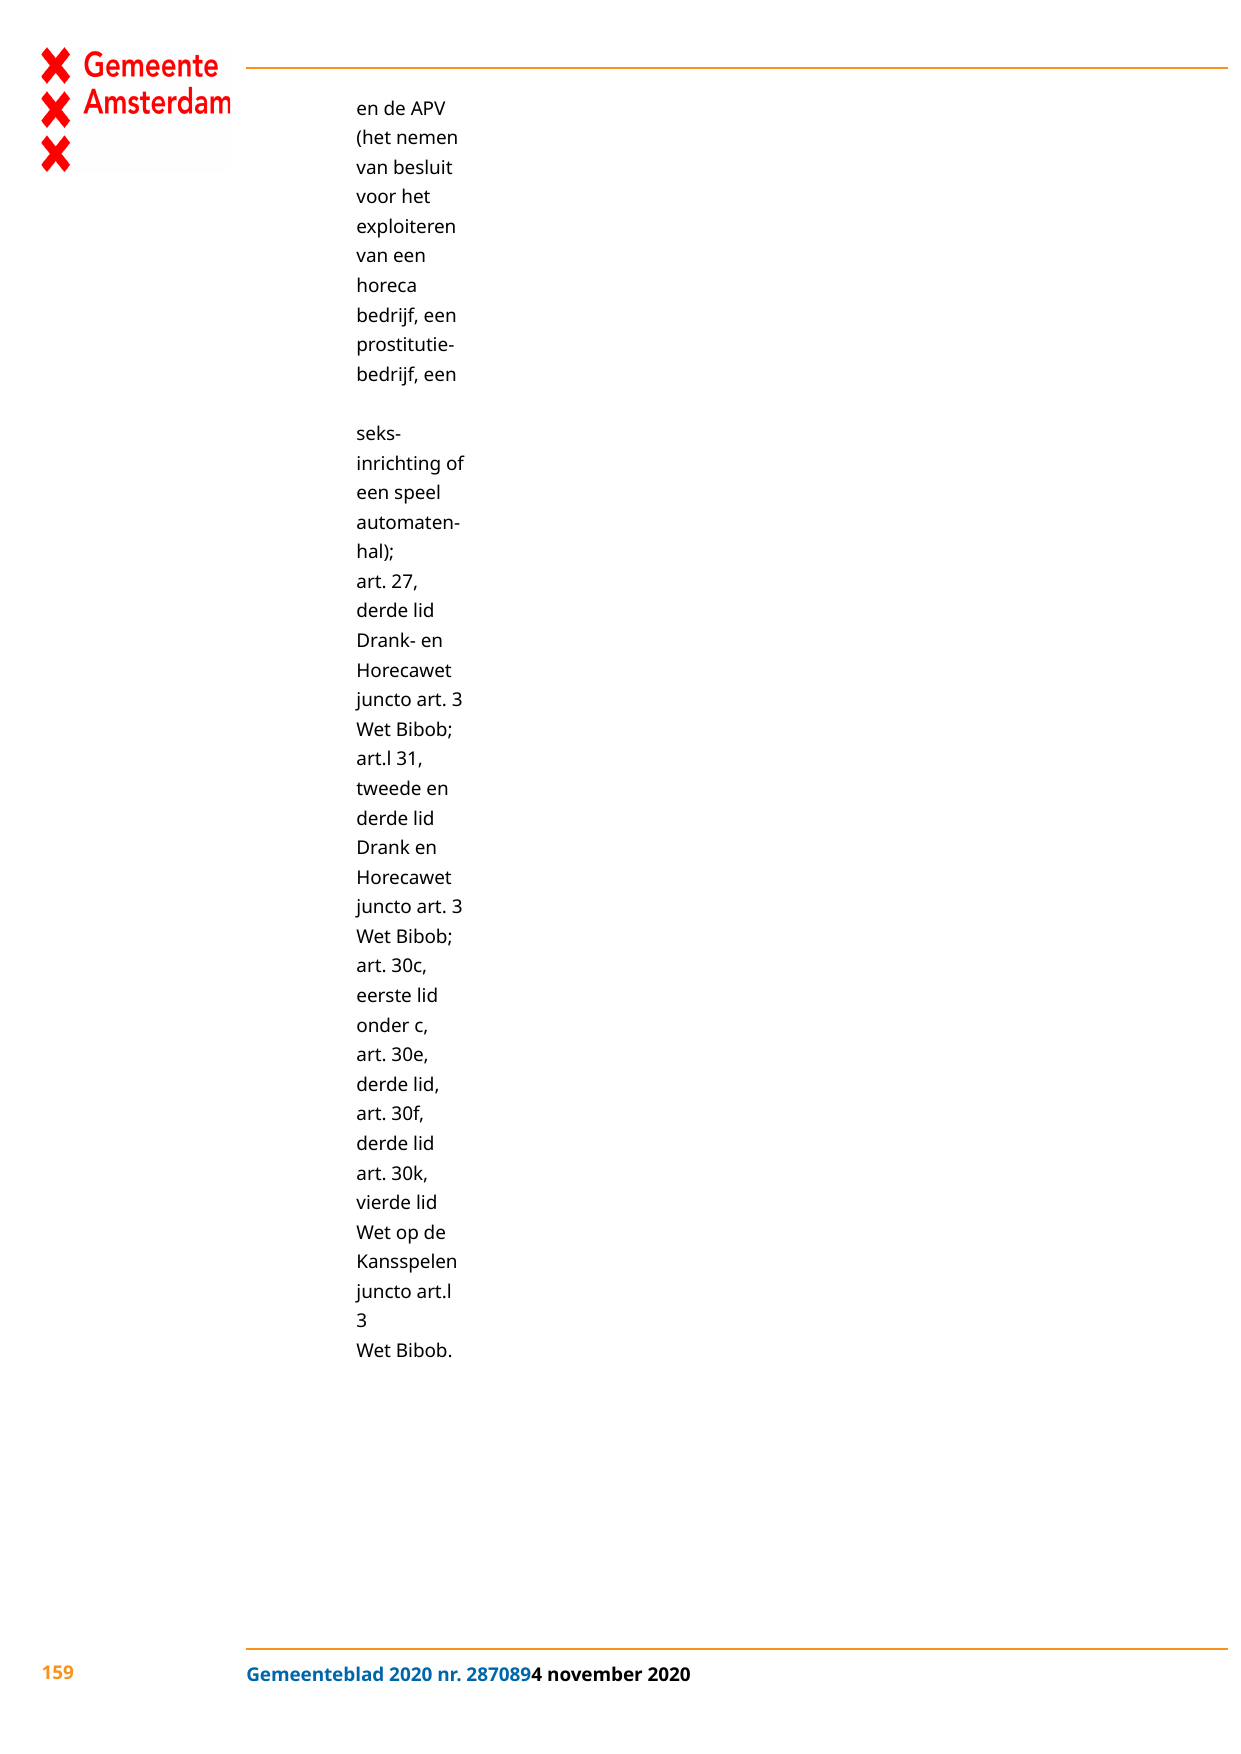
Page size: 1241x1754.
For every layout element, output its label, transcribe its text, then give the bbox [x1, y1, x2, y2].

table_cell [248, 95, 356, 1363]
table_cell [573, 1363, 681, 1596]
table_cell en de APV (het nemen van besluit voor het exploiteren van een horeca bedrijf, een prostitutie-bedrijf, een seks-inrichting of een speel automaten-hal); art. 27, derde lid Drank- en Horecawet juncto art. 3 Wet Bibob; art.l 31, tweede en derde lid Drank en Horecawet juncto art. 3 Wet Bibob; art. 30c, eerste lid onder c, art. 30e, derde lid, art. 30f, derde lid art. 30k, vierde lid Wet op de Kansspelen juncto art.l 3 Wet Bibob. [356, 95, 464, 1363]
table_cell [356, 1363, 464, 1596]
table_cell [573, 95, 681, 1363]
table_cell [1025, 95, 1152, 1363]
table_cell [465, 1363, 573, 1596]
table_cell [898, 1363, 1024, 1596]
table_cell [789, 95, 897, 1363]
table_cell [681, 95, 789, 1363]
table_cell [789, 1363, 897, 1596]
table_cell [248, 1363, 356, 1596]
table_cell [1025, 1363, 1152, 1596]
table_cell [681, 1363, 789, 1596]
table_cell [465, 95, 573, 1363]
picture [41, 47, 231, 172]
table_cell [898, 95, 1024, 1363]
